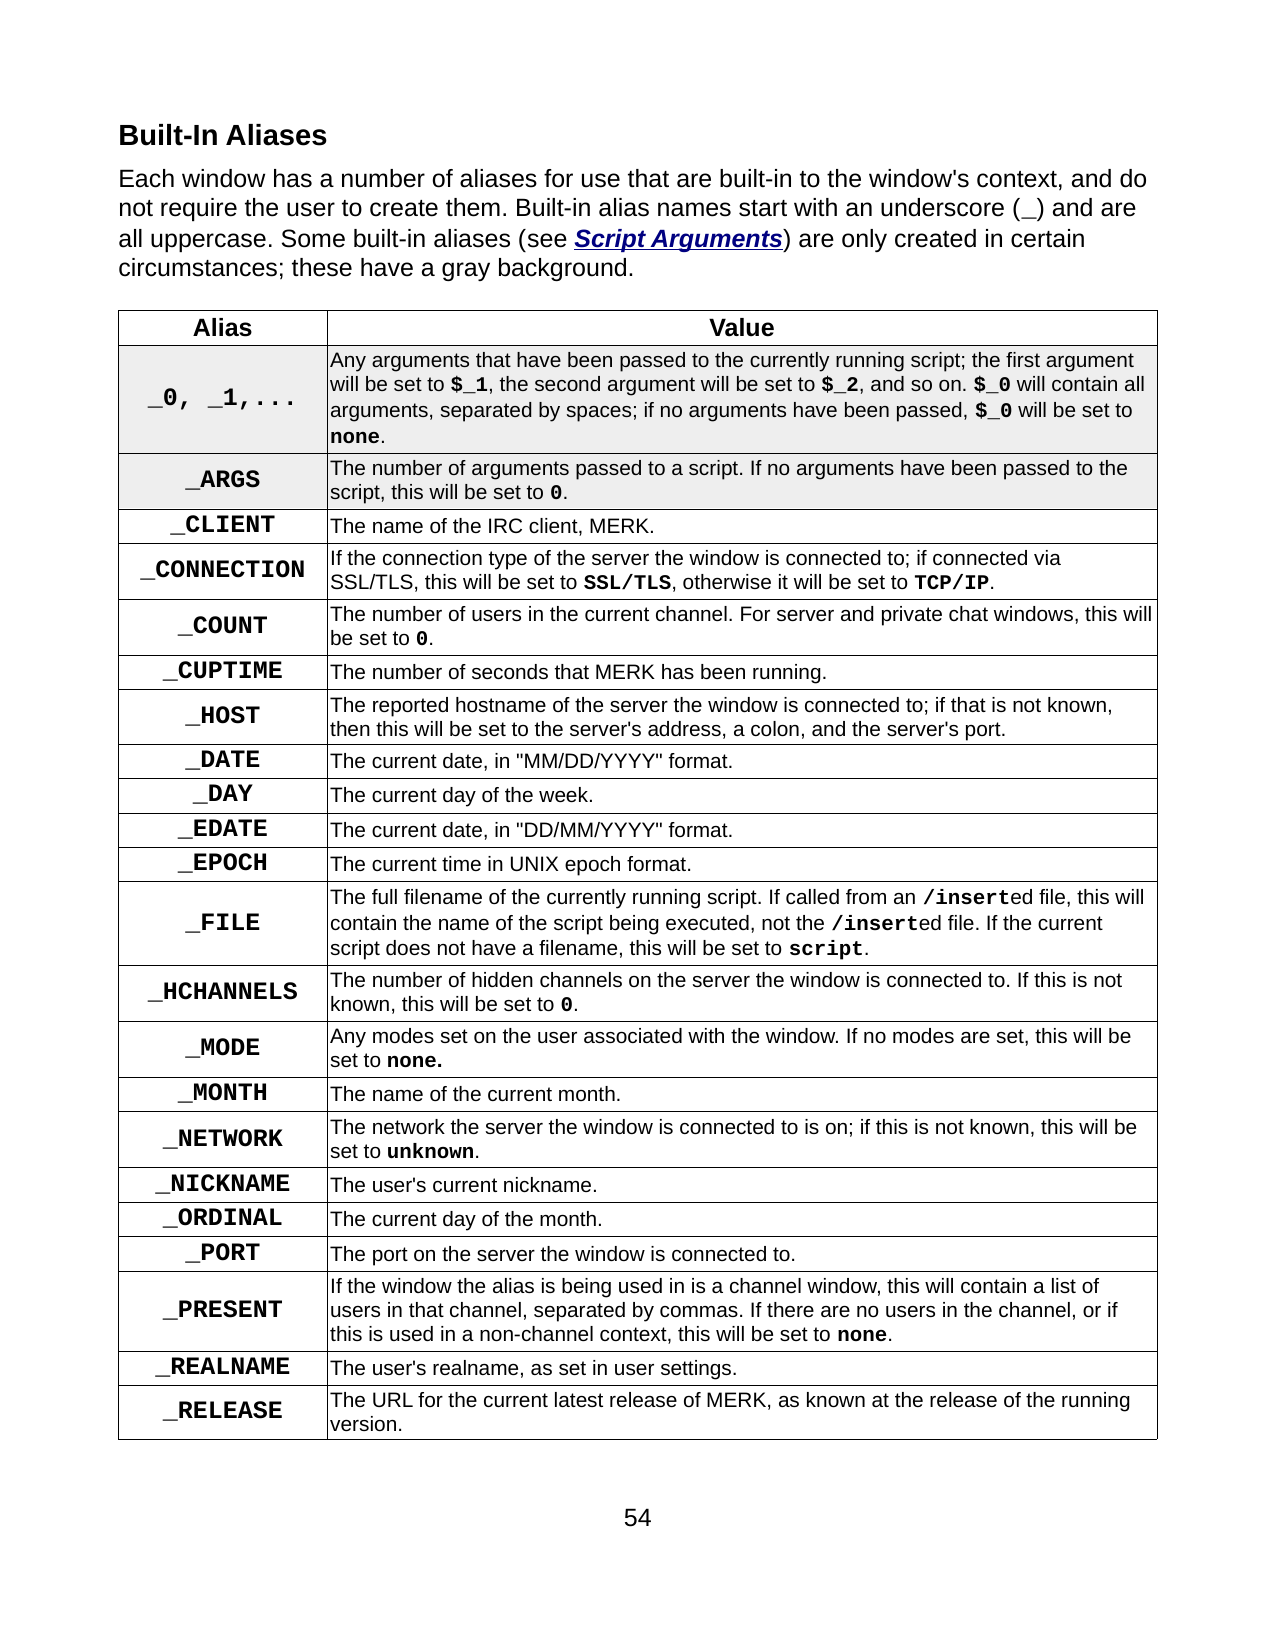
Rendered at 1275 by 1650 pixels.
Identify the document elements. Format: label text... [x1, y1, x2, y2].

table_cell If the connection type of the server the window is connected to; if connected via SSL/TLS, this will be set to SSL/TLS, otherwise it will be set to TCP/IP. [328, 544, 1157, 599]
table_cell _NICKNAME [119, 1168, 327, 1202]
table_header Alias [119, 311, 327, 345]
subtitle Built-In Aliases [118, 118, 1157, 152]
table_cell _REALNAME [119, 1352, 327, 1385]
table_cell _RELEASE [119, 1386, 327, 1439]
table_cell _COUNT [119, 600, 327, 655]
table_cell The current date, in "DD/MM/YYYY" format. [328, 814, 1157, 847]
table_cell The full filename of the currently running script. If called from an /inserted file, this will contain the name of the script being executed, not the /inserted file. If the current script does not have a filename, this will be set to script. [328, 882, 1157, 965]
table_cell _PORT [119, 1237, 327, 1271]
table_cell The URL for the current latest release of MERK, as known at the release of the running version. [328, 1386, 1157, 1439]
table_cell _CONNECTION [119, 544, 327, 599]
table_cell _HOST [119, 690, 327, 743]
table_cell The number of hidden channels on the server the window is connected to. If this is not known, this will be set to 0. [328, 966, 1157, 1021]
table_cell _0, _1,... [119, 346, 327, 453]
table_cell The current time in UNIX epoch format. [328, 848, 1157, 881]
table_cell _FILE [119, 882, 327, 965]
table_cell _HCHANNELS [119, 966, 327, 1021]
text Each window has a number of aliases for use that are built-in to the window's context, and do not require the user to create them. Built-in alias names start with an underscore (_) and are all uppercase. Some built-in aliases (see Script Arguments) are only created in certain circumstances; these have a gray background. [118, 164, 1157, 281]
table_cell The port on the server the window is connected to. [328, 1237, 1157, 1271]
table_cell _DATE [119, 745, 327, 778]
table_cell The number of seconds that MERK has been running. [328, 656, 1157, 689]
table_cell _EPOCH [119, 848, 327, 881]
table_cell The user's current nickname. [328, 1168, 1157, 1202]
table_cell The current day of the month. [328, 1203, 1157, 1236]
table_header Value [328, 311, 1157, 345]
table_cell _PRESENT [119, 1272, 327, 1351]
table_cell If the window the alias is being used in is a channel window, this will contain a list of users in that channel, separated by commas. If there are no users in the channel, or if this is used in a non-channel context, this will be set to none. [328, 1272, 1157, 1351]
table_cell _MONTH [119, 1078, 327, 1111]
table_cell The user's realname, as set in user settings. [328, 1352, 1157, 1385]
table_cell _CLIENT [119, 510, 327, 543]
table_cell Any modes set on the user associated with the window. If no modes are set, this will be set to none. [328, 1022, 1157, 1077]
table_cell _ORDINAL [119, 1203, 327, 1236]
table_cell _NETWORK [119, 1112, 327, 1167]
table_cell _MODE [119, 1022, 327, 1077]
table_cell The number of arguments passed to a script. If no arguments have been passed to the script, this will be set to 0. [328, 454, 1157, 508]
table_cell _EDATE [119, 814, 327, 847]
table_cell The current day of the week. [328, 779, 1157, 812]
table_cell The number of users in the current channel. For server and private chat windows, this will be set to 0. [328, 600, 1157, 655]
table_cell The current date, in "MM/DD/YYYY" format. [328, 745, 1157, 778]
table_cell The network the server the window is connected to is on; if this is not known, this will be set to unknown. [328, 1112, 1157, 1167]
table_cell _ARGS [119, 454, 327, 508]
table_cell _CUPTIME [119, 656, 327, 689]
table_cell The name of the current month. [328, 1078, 1157, 1111]
table_cell Any arguments that have been passed to the currently running script; the first argument will be set to $_1, the second argument will be set to $_2, and so on. $_0 will contain all arguments, separated by spaces; if no arguments have been passed, $_0 will be set to none. [328, 346, 1157, 453]
table_cell The name of the IRC client, MERK. [328, 510, 1157, 543]
table_cell _DAY [119, 779, 327, 812]
table_cell The reported hostname of the server the window is connected to; if that is not known, then this will be set to the server's address, a colon, and the server's port. [328, 690, 1157, 743]
